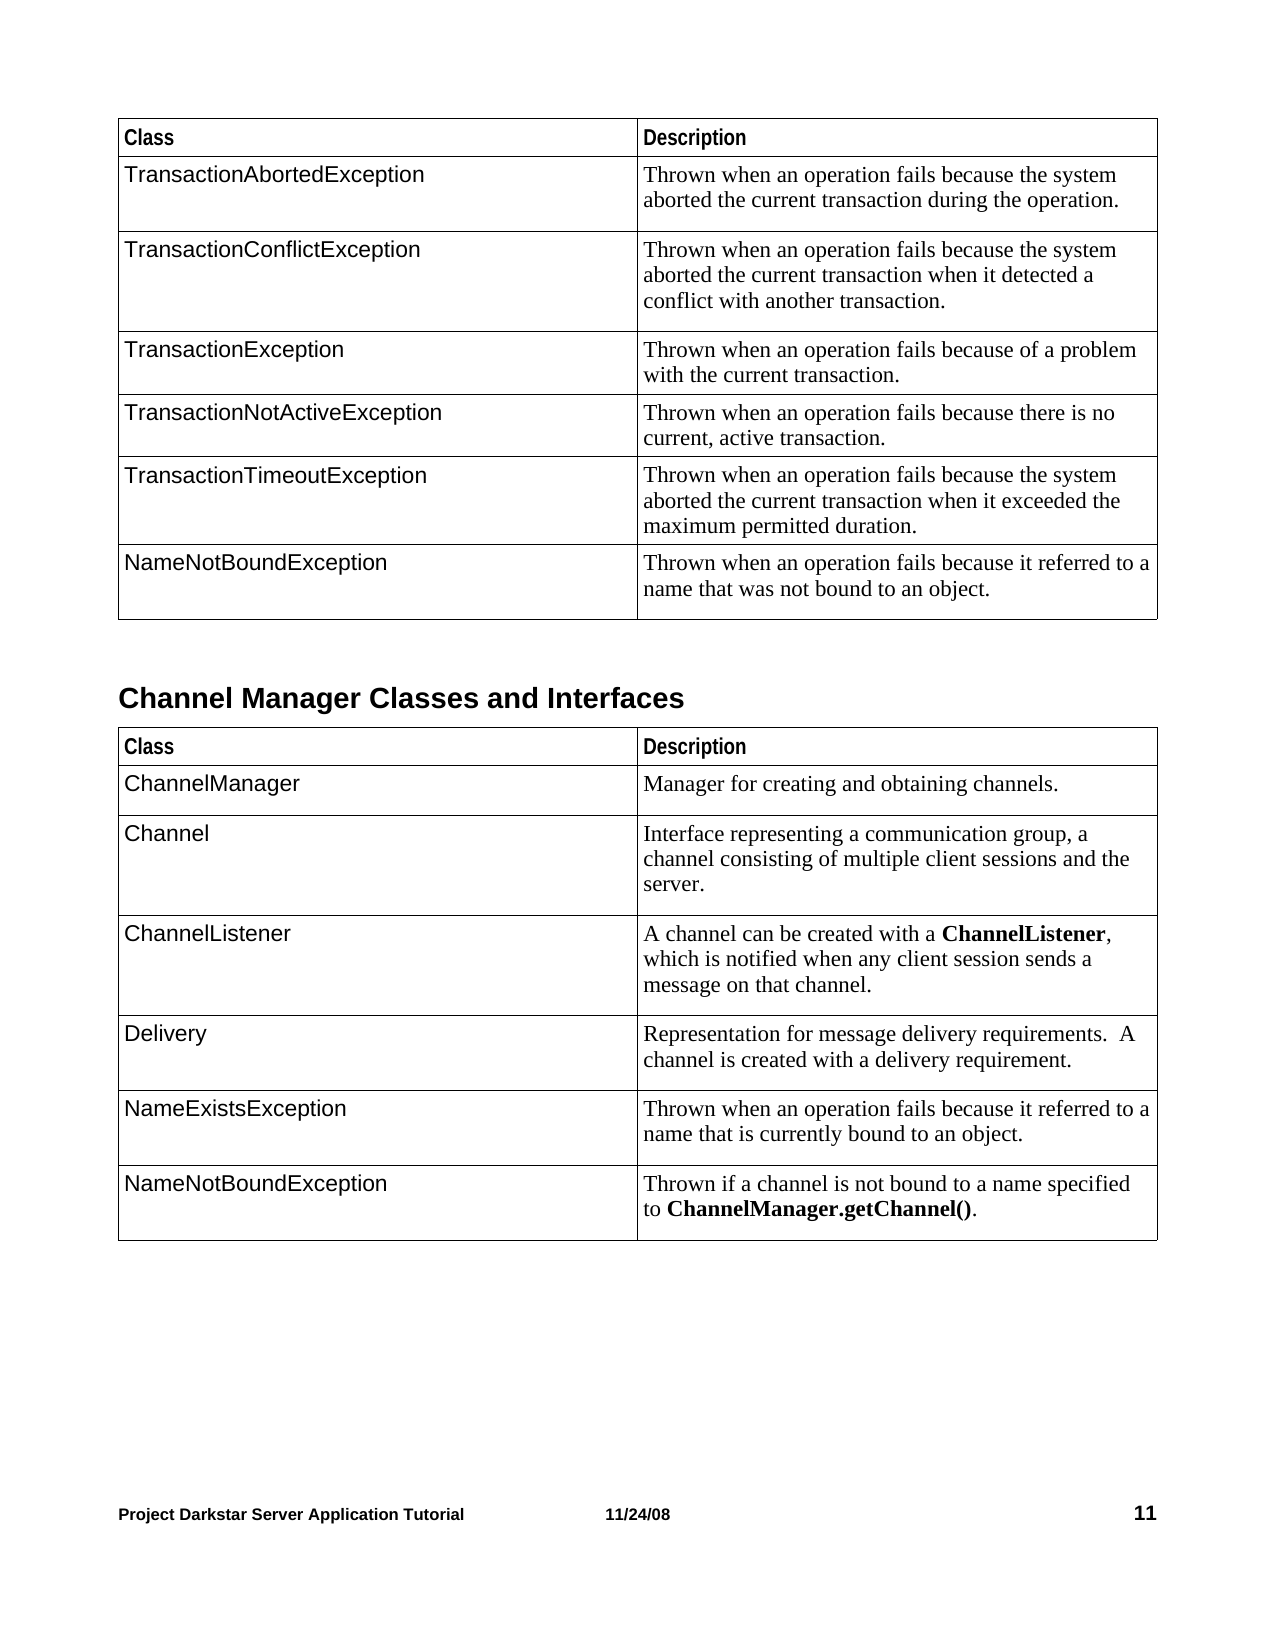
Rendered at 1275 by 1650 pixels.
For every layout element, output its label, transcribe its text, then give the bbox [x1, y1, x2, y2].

table_header Description [638, 119, 1157, 156]
table_cell TransactionException [119, 332, 637, 394]
table_cell TransactionConflictException [119, 232, 637, 331]
table_cell Interface representing a communication group, a channel consisting of multiple client sessions and the server. [638, 816, 1157, 915]
table_cell Thrown when an operation fails because the system aborted the current transaction during the operation. [638, 157, 1157, 231]
table_header Class [119, 119, 637, 156]
table_cell ChannelManager [119, 766, 637, 815]
table_cell NameNotBoundException [119, 1166, 637, 1240]
table_cell Manager for creating and obtaining channels. [638, 766, 1157, 815]
table_cell Thrown when an operation fails because the system aborted the current transaction when it exceeded the maximum permitted duration. [638, 457, 1157, 544]
table_cell Thrown when an operation fails because it referred to a name that is currently bound to an object. [638, 1091, 1157, 1165]
table_cell Thrown if a channel is not bound to a name specified to ChannelManager.getChannel(). [638, 1166, 1157, 1240]
table_cell TransactionTimeoutException [119, 457, 637, 544]
table_cell A channel can be created with a ChannelListener, which is notified when any client session sends a message on that channel. [638, 916, 1157, 1015]
table_cell Thrown when an operation fails because it referred to a name that was not bound to an object. [638, 545, 1157, 619]
subtitle Channel Manager Classes and Interfaces [118, 682, 1157, 715]
table_cell TransactionNotActiveException [119, 395, 637, 456]
table_cell Channel [119, 816, 637, 915]
table_cell Delivery [119, 1016, 637, 1090]
table_cell ChannelListener [119, 916, 637, 1015]
table_cell Thrown when an operation fails because there is no current, active transaction. [638, 395, 1157, 456]
table_cell Thrown when an operation fails because the system aborted the current transaction when it detected a conflict with another transaction. [638, 232, 1157, 331]
table_header Class [119, 728, 637, 765]
table_header Description [638, 728, 1157, 765]
table_cell TransactionAbortedException [119, 157, 637, 231]
table_cell Thrown when an operation fails because of a problem with the current transaction. [638, 332, 1157, 394]
table_cell NameNotBoundException [119, 545, 637, 619]
table_cell Representation for message delivery requirements. A channel is created with a delivery requirement. [638, 1016, 1157, 1090]
table_cell NameExistsException [119, 1091, 637, 1165]
